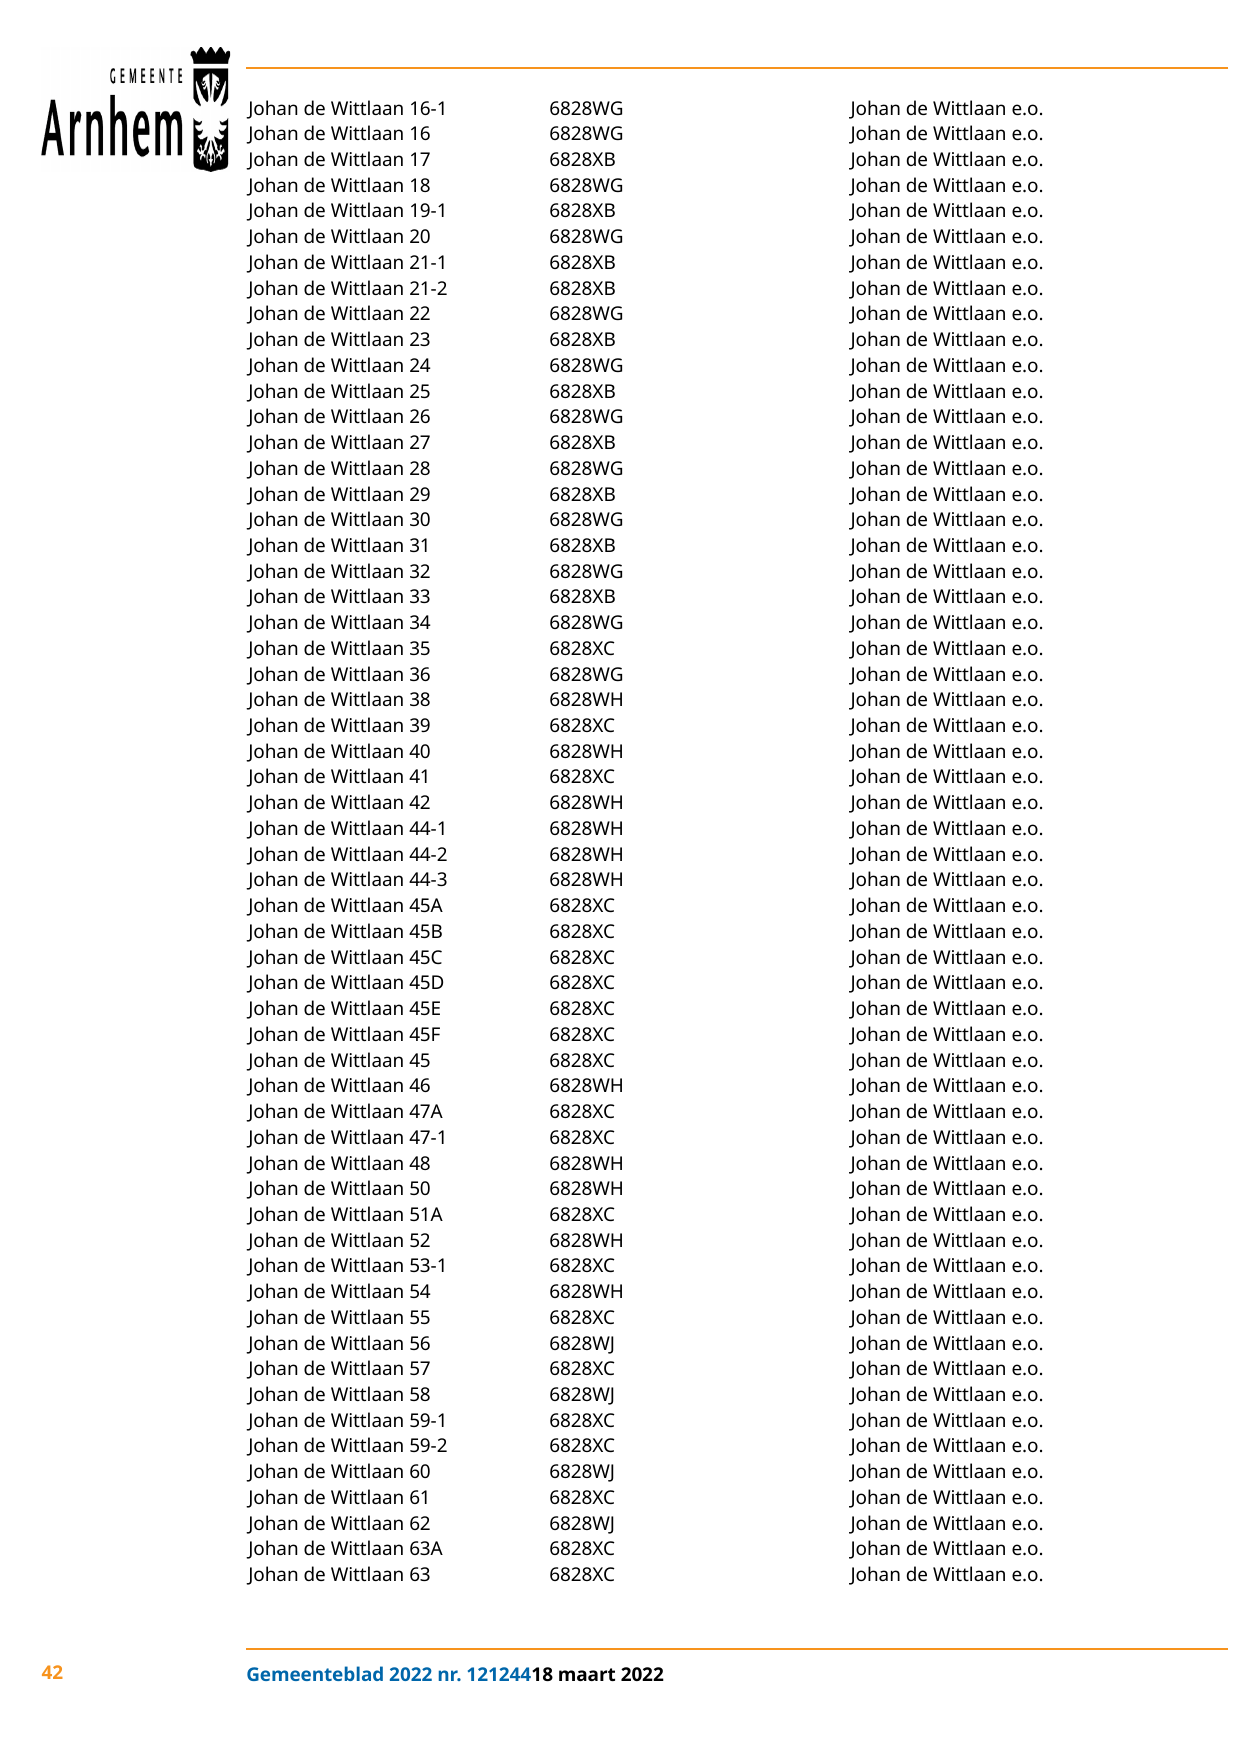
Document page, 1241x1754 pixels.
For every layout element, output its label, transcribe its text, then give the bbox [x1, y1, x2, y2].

table_cell 6828WG [549, 172, 850, 198]
table_cell Johan de Wittlaan e.o. [850, 352, 1152, 378]
table_cell Johan de Wittlaan 39 [248, 712, 549, 738]
table_cell Johan de Wittlaan e.o. [850, 1381, 1152, 1407]
table_cell Johan de Wittlaan e.o. [850, 918, 1152, 944]
table_cell Johan de Wittlaan e.o. [850, 1253, 1152, 1278]
table_cell Johan de Wittlaan e.o. [850, 790, 1152, 815]
table_cell Johan de Wittlaan 25 [248, 378, 549, 403]
table_cell 6828XC [549, 1021, 850, 1047]
table_cell Johan de Wittlaan 35 [248, 635, 549, 661]
table_cell 6828XC [549, 764, 850, 789]
table_cell Johan de Wittlaan e.o. [850, 1047, 1152, 1072]
table_cell 6828WJ [549, 1510, 850, 1536]
table_cell 6828WJ [549, 1330, 850, 1356]
table_cell Johan de Wittlaan e.o. [850, 970, 1152, 995]
table_cell Johan de Wittlaan 32 [248, 558, 549, 584]
table_cell Johan de Wittlaan 45A [248, 893, 549, 918]
table_cell Johan de Wittlaan 63 [248, 1561, 549, 1587]
table_cell Johan de Wittlaan 27 [248, 429, 549, 455]
table_cell 6828XB [549, 275, 850, 301]
table_cell 6828XC [549, 712, 850, 738]
table_cell Johan de Wittlaan e.o. [850, 506, 1152, 532]
table_cell Johan de Wittlaan e.o. [850, 712, 1152, 738]
table_cell Johan de Wittlaan e.o. [850, 455, 1152, 481]
table_cell 6828XC [549, 1124, 850, 1150]
table_cell Johan de Wittlaan 54 [248, 1278, 549, 1304]
table_cell Johan de Wittlaan 45C [248, 944, 549, 969]
table_cell 6828WG [549, 301, 850, 326]
table_cell Johan de Wittlaan e.o. [850, 687, 1152, 712]
table_cell Johan de Wittlaan 51A [248, 1201, 549, 1227]
table_cell Johan de Wittlaan 16-1 [248, 95, 549, 121]
table_cell 6828WG [549, 455, 850, 481]
table_cell Johan de Wittlaan 63A [248, 1536, 549, 1561]
table_cell Johan de Wittlaan e.o. [850, 301, 1152, 326]
table_cell Johan de Wittlaan e.o. [850, 609, 1152, 635]
table_cell Johan de Wittlaan e.o. [850, 1098, 1152, 1124]
table_cell Johan de Wittlaan 16 [248, 121, 549, 146]
table_cell Johan de Wittlaan 21-2 [248, 275, 549, 301]
table_cell Johan de Wittlaan 23 [248, 326, 549, 352]
table_cell Johan de Wittlaan e.o. [850, 841, 1152, 867]
table_cell Johan de Wittlaan e.o. [850, 146, 1152, 172]
table_cell Johan de Wittlaan e.o. [850, 584, 1152, 609]
table_cell 6828WH [549, 867, 850, 892]
table_cell Johan de Wittlaan 24 [248, 352, 549, 378]
table_cell 6828WG [549, 661, 850, 687]
table_cell Johan de Wittlaan 44-3 [248, 867, 549, 892]
table_cell 6828XC [549, 1536, 850, 1561]
table_cell Johan de Wittlaan e.o. [850, 1227, 1152, 1253]
table_cell Johan de Wittlaan e.o. [850, 1459, 1152, 1484]
table_cell Johan de Wittlaan e.o. [850, 1201, 1152, 1227]
table_cell Johan de Wittlaan e.o. [850, 558, 1152, 584]
table_cell Johan de Wittlaan 41 [248, 764, 549, 789]
table_cell Johan de Wittlaan e.o. [850, 121, 1152, 146]
table_cell 6828WJ [549, 1381, 850, 1407]
table_cell Johan de Wittlaan e.o. [850, 1021, 1152, 1047]
table_cell Johan de Wittlaan 59-2 [248, 1433, 549, 1458]
table_cell Johan de Wittlaan e.o. [850, 1124, 1152, 1150]
table_cell 6828XB [549, 532, 850, 558]
table_cell 6828WG [549, 95, 850, 121]
table_cell Johan de Wittlaan 36 [248, 661, 549, 687]
table_cell Johan de Wittlaan e.o. [850, 532, 1152, 558]
table_cell 6828XC [549, 1407, 850, 1433]
table_cell 6828XC [549, 1433, 850, 1458]
table_cell Johan de Wittlaan e.o. [850, 95, 1152, 121]
table_cell 6828WG [549, 609, 850, 635]
table_cell Johan de Wittlaan e.o. [850, 224, 1152, 249]
table_cell Johan de Wittlaan e.o. [850, 995, 1152, 1021]
table_cell Johan de Wittlaan 44-1 [248, 815, 549, 841]
table_cell 6828XB [549, 198, 850, 223]
table_cell Johan de Wittlaan 46 [248, 1073, 549, 1098]
table_cell Johan de Wittlaan 60 [248, 1459, 549, 1484]
table_cell 6828WH [549, 738, 850, 764]
table_cell Johan de Wittlaan e.o. [850, 1536, 1152, 1561]
table_cell Johan de Wittlaan 45 [248, 1047, 549, 1072]
table_cell Johan de Wittlaan 44-2 [248, 841, 549, 867]
table_cell Johan de Wittlaan 57 [248, 1356, 549, 1381]
table_cell 6828XC [549, 1561, 850, 1587]
table_cell Johan de Wittlaan 61 [248, 1484, 549, 1510]
table_cell 6828WH [549, 815, 850, 841]
table_cell Johan de Wittlaan e.o. [850, 764, 1152, 789]
table_cell Johan de Wittlaan e.o. [850, 481, 1152, 506]
table_cell Johan de Wittlaan 45E [248, 995, 549, 1021]
table_cell Johan de Wittlaan 58 [248, 1381, 549, 1407]
table_cell 6828XC [549, 918, 850, 944]
table_cell 6828XC [549, 635, 850, 661]
table_cell Johan de Wittlaan e.o. [850, 1330, 1152, 1356]
table_cell Johan de Wittlaan e.o. [850, 275, 1152, 301]
table_cell Johan de Wittlaan e.o. [850, 1407, 1152, 1433]
table_cell Johan de Wittlaan 20 [248, 224, 549, 249]
table_cell 6828XC [549, 1484, 850, 1510]
table_cell Johan de Wittlaan e.o. [850, 1073, 1152, 1098]
table_cell 6828WG [549, 352, 850, 378]
table_cell Johan de Wittlaan 18 [248, 172, 549, 198]
table_cell Johan de Wittlaan e.o. [850, 172, 1152, 198]
table_cell 6828XC [549, 1098, 850, 1124]
table_cell Johan de Wittlaan e.o. [850, 815, 1152, 841]
table_cell Johan de Wittlaan e.o. [850, 1304, 1152, 1330]
table_cell Johan de Wittlaan 31 [248, 532, 549, 558]
table_cell Johan de Wittlaan e.o. [850, 661, 1152, 687]
table_cell Johan de Wittlaan e.o. [850, 1484, 1152, 1510]
table_cell 6828WH [549, 1175, 850, 1201]
table_cell 6828XB [549, 429, 850, 455]
table_cell Johan de Wittlaan 50 [248, 1175, 549, 1201]
table_cell 6828WH [549, 790, 850, 815]
table_cell 6828WG [549, 404, 850, 429]
table_cell Johan de Wittlaan 21-1 [248, 249, 549, 275]
table_cell 6828WG [549, 558, 850, 584]
table_cell Johan de Wittlaan 33 [248, 584, 549, 609]
table_cell Johan de Wittlaan 42 [248, 790, 549, 815]
table_cell Johan de Wittlaan 17 [248, 146, 549, 172]
table_cell Johan de Wittlaan 53-1 [248, 1253, 549, 1278]
table_cell 6828WH [549, 1150, 850, 1175]
table_cell 6828WH [549, 841, 850, 867]
table_cell Johan de Wittlaan 28 [248, 455, 549, 481]
table_cell Johan de Wittlaan e.o. [850, 1278, 1152, 1304]
table_cell 6828XC [549, 944, 850, 969]
table_cell Johan de Wittlaan 45F [248, 1021, 549, 1047]
table_cell Johan de Wittlaan 62 [248, 1510, 549, 1536]
table_cell 6828XC [549, 1356, 850, 1381]
table_cell Johan de Wittlaan 47A [248, 1098, 549, 1124]
table_cell 6828WG [549, 121, 850, 146]
table_cell 6828XB [549, 584, 850, 609]
table_cell 6828XC [549, 1304, 850, 1330]
table_cell 6828WJ [549, 1459, 850, 1484]
table_cell Johan de Wittlaan e.o. [850, 867, 1152, 892]
table_cell Johan de Wittlaan e.o. [850, 1510, 1152, 1536]
table_cell Johan de Wittlaan 59-1 [248, 1407, 549, 1433]
table_cell Johan de Wittlaan e.o. [850, 635, 1152, 661]
table_cell 6828XC [549, 970, 850, 995]
table_cell 6828WH [549, 1073, 850, 1098]
table_cell Johan de Wittlaan e.o. [850, 326, 1152, 352]
table_cell Johan de Wittlaan e.o. [850, 893, 1152, 918]
table_cell Johan de Wittlaan 34 [248, 609, 549, 635]
table_cell Johan de Wittlaan e.o. [850, 1561, 1152, 1587]
table_cell Johan de Wittlaan e.o. [850, 1175, 1152, 1201]
table_cell Johan de Wittlaan 56 [248, 1330, 549, 1356]
table_cell Johan de Wittlaan e.o. [850, 429, 1152, 455]
table_cell 6828XC [549, 893, 850, 918]
table_cell Johan de Wittlaan 45B [248, 918, 549, 944]
table_cell Johan de Wittlaan e.o. [850, 404, 1152, 429]
table_cell Johan de Wittlaan e.o. [850, 198, 1152, 223]
table_cell Johan de Wittlaan 22 [248, 301, 549, 326]
table_cell 6828XC [549, 1201, 850, 1227]
table_cell Johan de Wittlaan e.o. [850, 738, 1152, 764]
table_cell Johan de Wittlaan e.o. [850, 944, 1152, 969]
table_cell Johan de Wittlaan 47-1 [248, 1124, 549, 1150]
table_cell 6828WH [549, 687, 850, 712]
table_cell 6828XC [549, 1253, 850, 1278]
table_cell Johan de Wittlaan e.o. [850, 1356, 1152, 1381]
table_cell Johan de Wittlaan 19-1 [248, 198, 549, 223]
table_cell 6828XB [549, 481, 850, 506]
table_cell 6828XB [549, 249, 850, 275]
table_cell Johan de Wittlaan 30 [248, 506, 549, 532]
table_cell Johan de Wittlaan 55 [248, 1304, 549, 1330]
table_cell Johan de Wittlaan 45D [248, 970, 549, 995]
table_cell 6828WG [549, 224, 850, 249]
table_cell 6828XB [549, 146, 850, 172]
table_cell 6828XB [549, 378, 850, 403]
picture [41, 47, 231, 172]
table_cell Johan de Wittlaan 52 [248, 1227, 549, 1253]
table_cell Johan de Wittlaan e.o. [850, 249, 1152, 275]
table_cell 6828XC [549, 1047, 850, 1072]
table_cell 6828WG [549, 506, 850, 532]
table_cell Johan de Wittlaan e.o. [850, 1433, 1152, 1458]
table_cell Johan de Wittlaan e.o. [850, 378, 1152, 403]
table_cell Johan de Wittlaan 29 [248, 481, 549, 506]
table_cell 6828XC [549, 995, 850, 1021]
table_cell Johan de Wittlaan 26 [248, 404, 549, 429]
table_cell Johan de Wittlaan 40 [248, 738, 549, 764]
table_cell Johan de Wittlaan 48 [248, 1150, 549, 1175]
table_cell 6828WH [549, 1227, 850, 1253]
table_cell Johan de Wittlaan e.o. [850, 1150, 1152, 1175]
table_cell 6828WH [549, 1278, 850, 1304]
table_cell 6828XB [549, 326, 850, 352]
table_cell Johan de Wittlaan 38 [248, 687, 549, 712]
